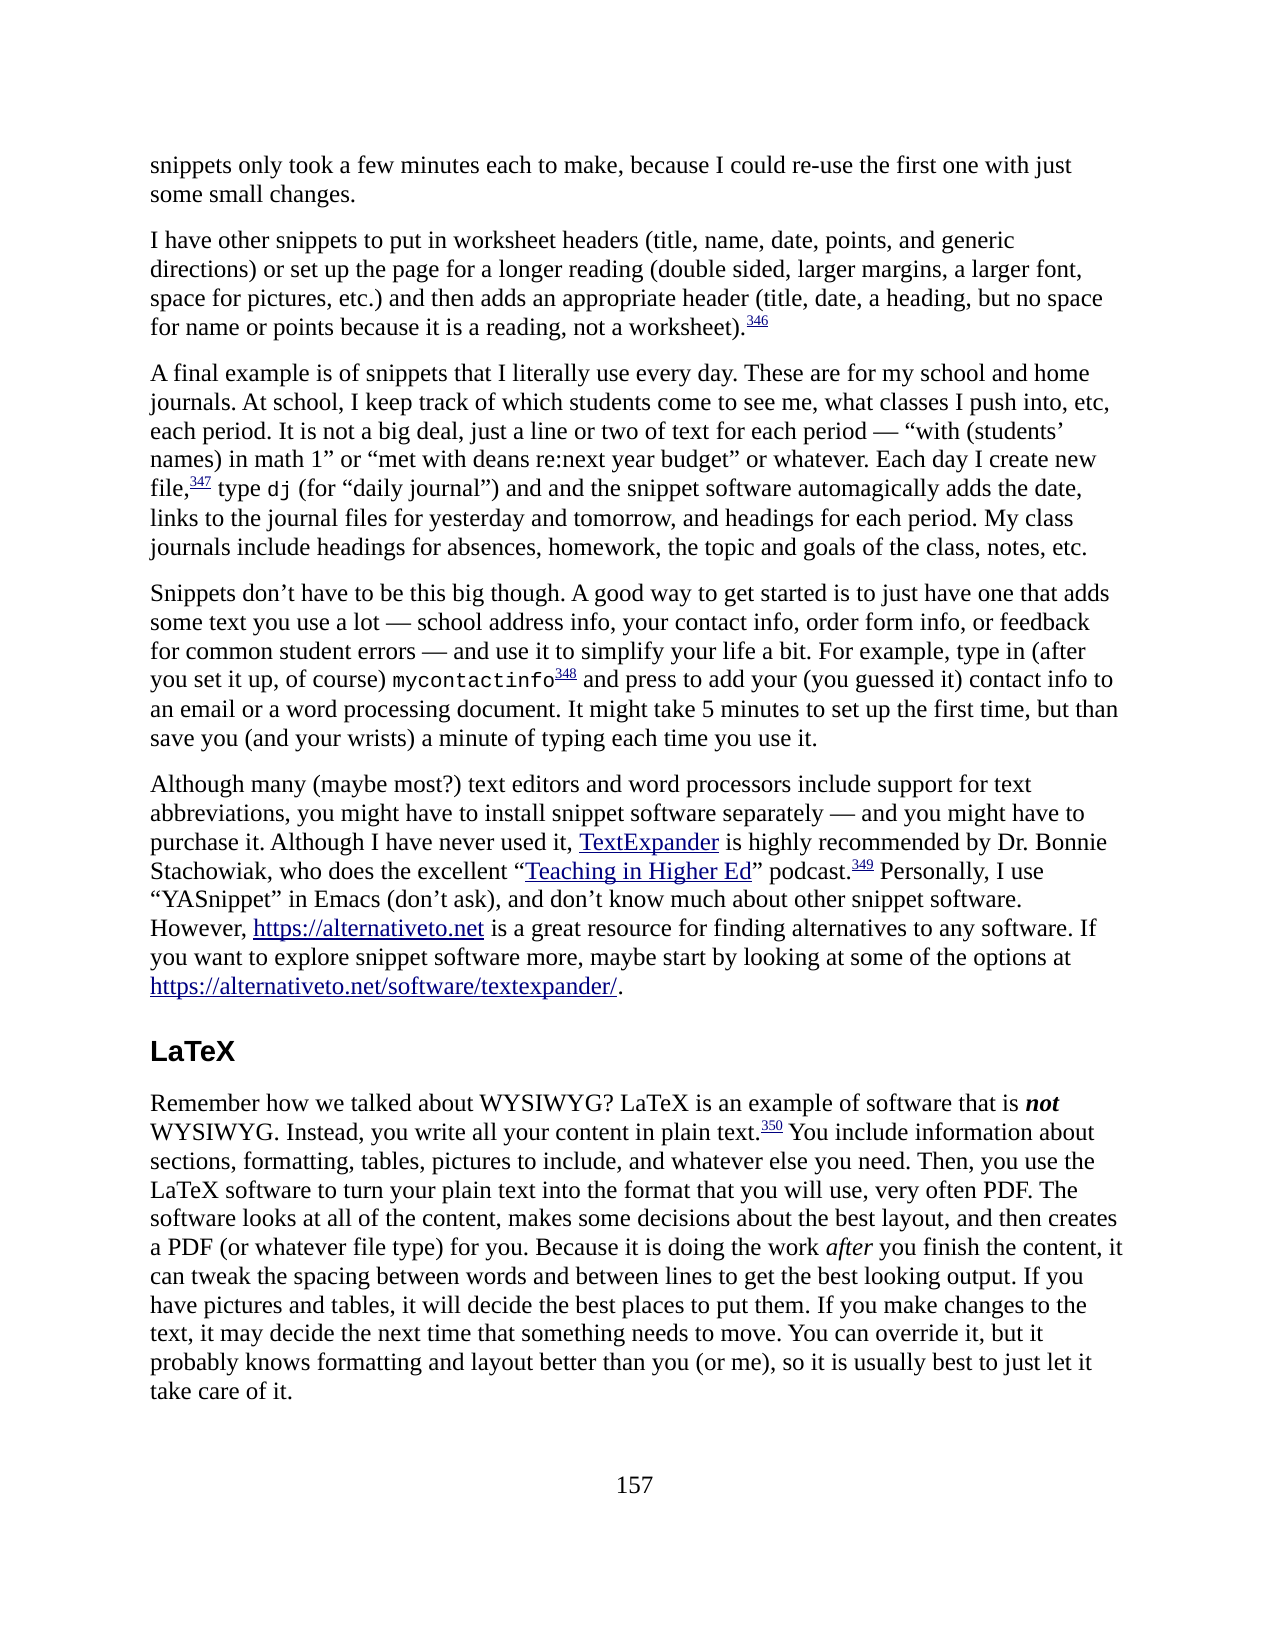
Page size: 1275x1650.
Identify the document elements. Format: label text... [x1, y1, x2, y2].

subtitle LaTeX [150, 1033, 1125, 1067]
text snippets only took a few minutes each to make, because I could re-use the first one with just some small changes. [150, 150, 1125, 207]
text Snippets don’t have to be this big though. A good way to get started is to just have one that adds some text you use a lot — school address info, your contact info, order form info, or feedback for common student errors — and use it to simplify your life a bit. For example, type in (after you set it up, of course) mycontactinfo348 and press to add your (you guessed it) contact info to an email or a word processing document. It might take 5 minutes to set up the first time, but than save you (and your wrists) a minute of typing each time you use it. [150, 578, 1125, 752]
text I have other snippets to put in worksheet headers (title, name, date, points, and generic directions) or set up the page for a longer reading (double sided, larger margins, a larger font, space for pictures, etc.) and then adds an appropriate header (title, date, a heading, but no space for name or points because it is a reading, not a worksheet).346 [150, 225, 1125, 340]
text Although many (maybe most?) text editors and word processors include support for text abbreviations, you might have to install snippet software separately — and you might have to purchase it. Although I have never used it, TextExpander is highly recommended by Dr. Bonnie Stachowiak, who does the excellent “Teaching in Higher Ed” podcast.349 Personally, I use “YASnippet” in Emacs (don’t ask), and don’t know much about other snippet software. However, https://alternativeto.net is a great resource for finding alternatives to any software. If you want to explore snippet software more, maybe start by looking at some of the options at https://alternativeto.net/software/textexpander/. [150, 769, 1125, 999]
text Remember how we talked about WYSIWYG? LaTeX is an example of software that is not WYSIWYG. Instead, you write all your content in plain text.350 You include information about sections, formatting, tables, pictures to include, and whatever else you need. Then, you use the LaTeX software to turn your plain text into the format that you will use, very often PDF. The software looks at all of the content, makes some decisions about the best layout, and then creates a PDF (or whatever file type) for you. Because it is doing the work after you finish the content, it can tweak the spacing between words and between lines to get the best looking output. If you have pictures and tables, it will decide the best places to put them. If you make changes to the text, it may decide the next time that something needs to move. You can override it, but it probably knows formatting and layout better than you (or me), so it is usually best to just let it take care of it. [150, 1088, 1125, 1405]
text A final example is of snippets that I literally use every day. These are for my school and home journals. At school, I keep track of which students come to see me, what classes I push into, etc, each period. It is not a big deal, just a line or two of text for each period — “with (students’ names) in math 1” or “met with deans re:next year budget” or whatever. Each day I create new file,347 type dj (for “daily journal”) and and the snippet software automagically adds the date, links to the journal files for yesterday and tomorrow, and headings for each period. My class journals include headings for absences, homework, the topic and goals of the class, notes, etc. [150, 358, 1125, 560]
